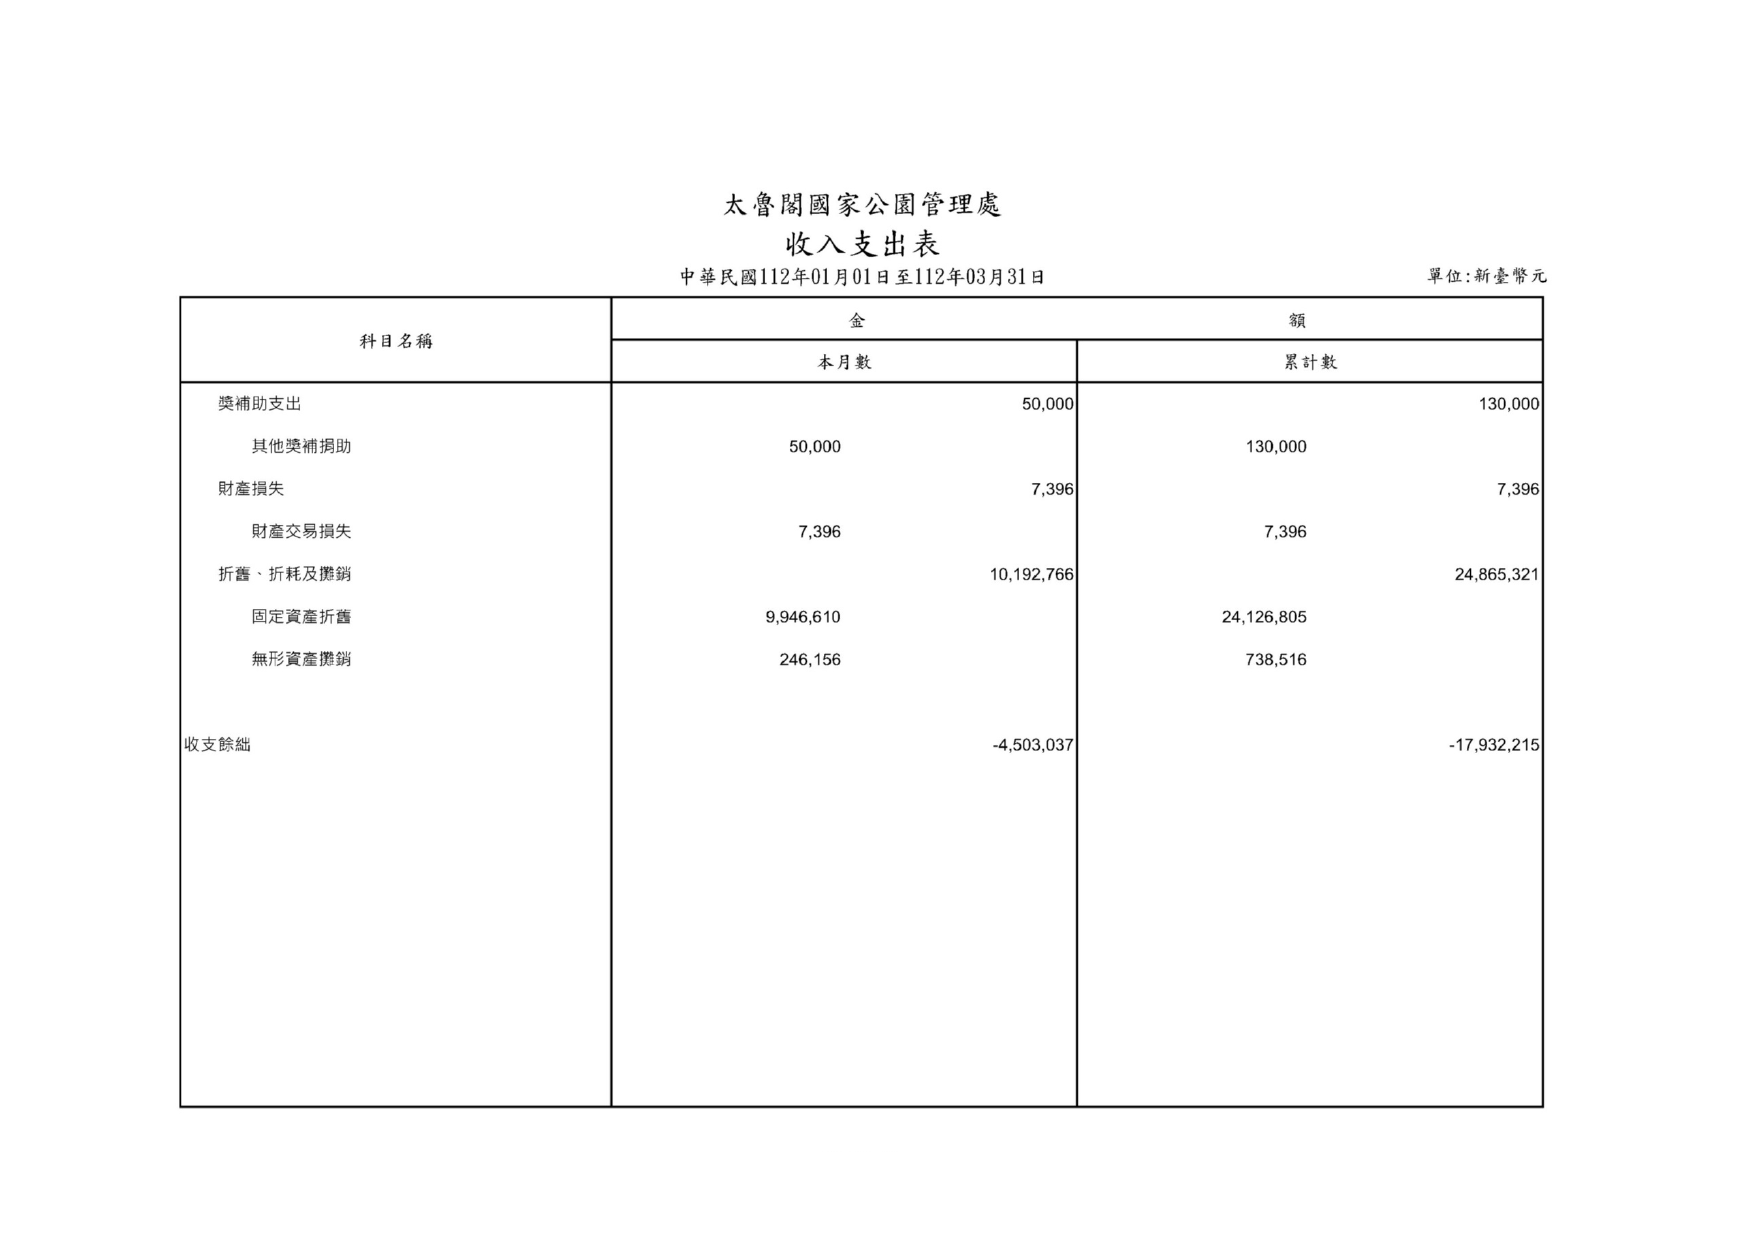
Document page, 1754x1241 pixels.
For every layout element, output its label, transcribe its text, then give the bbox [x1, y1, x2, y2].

text 3 [75, 89, 1679, 1151]
